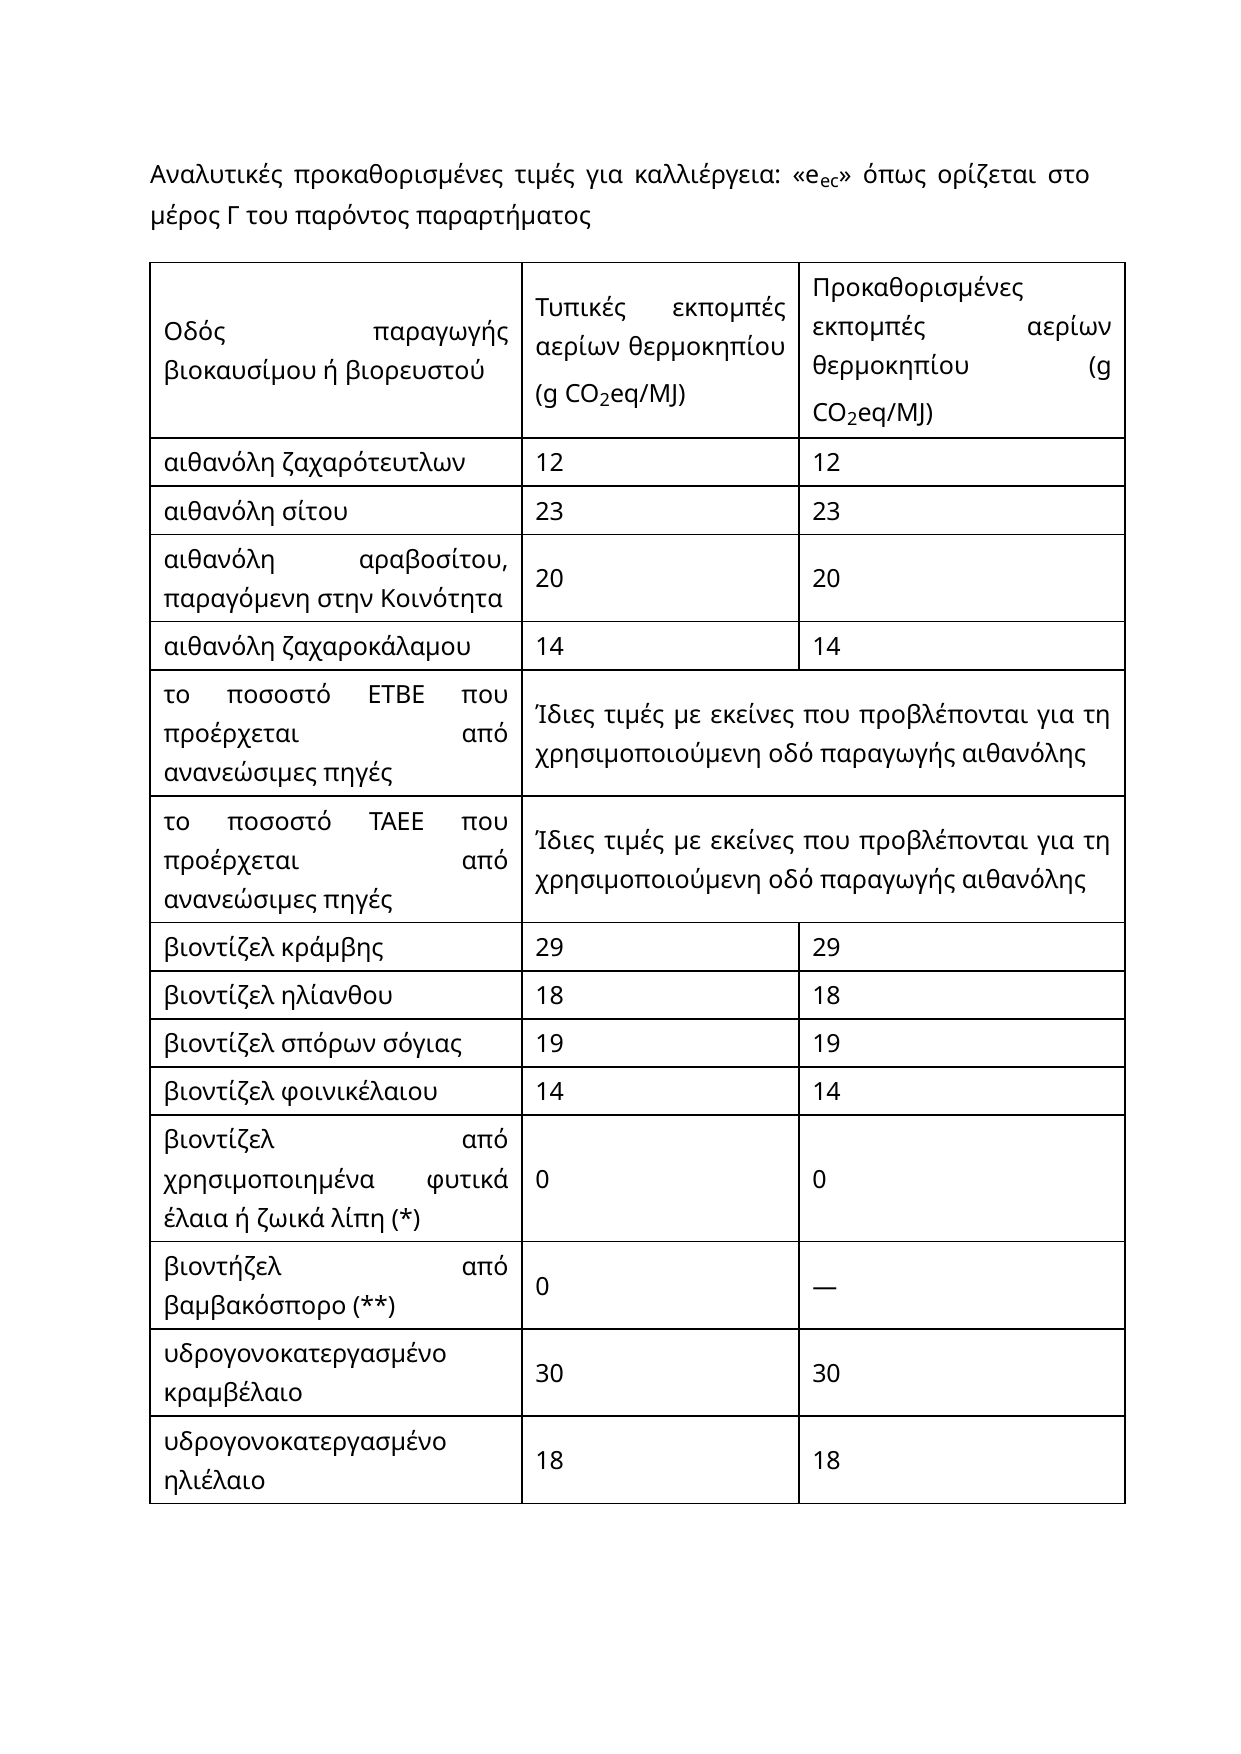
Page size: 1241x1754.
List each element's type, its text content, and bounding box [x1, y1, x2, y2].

table_cell 20 [800, 535, 1124, 621]
table_cell — [800, 1242, 1124, 1328]
table_cell 23 [523, 487, 798, 533]
table_cell 14 [523, 1068, 798, 1114]
table_cell 0 [523, 1242, 798, 1328]
table_cell Ίδιες τιμές με εκείνες που προβλέπονται για τη χρησιμοποιούμενη οδό παραγωγής αιθανόλης [523, 671, 1124, 795]
table_cell 30 [800, 1330, 1124, 1415]
table_cell βιοντίζελ κράμβης [151, 923, 521, 970]
table_header Προκαθορισμένες εκπομπές αερίων θερμοκηπίου (g CO2eq/MJ) [800, 263, 1124, 437]
table_cell υδρογονοκατεργασμένο κραμβέλαιο [151, 1330, 521, 1415]
table_cell 23 [800, 487, 1124, 533]
table_cell 14 [800, 1068, 1124, 1114]
table_cell 18 [523, 972, 798, 1018]
table_cell 30 [523, 1330, 798, 1415]
table_cell 0 [523, 1116, 798, 1241]
table_cell βιοντίζελ σπόρων σόγιας [151, 1020, 521, 1066]
table_cell 0 [800, 1116, 1124, 1241]
table_header Τυπικές εκπομπές αερίων θερμοκηπίου (g CO2eq/MJ) [523, 263, 798, 437]
table_cell 29 [523, 923, 798, 970]
table_cell βιοντίζελ από χρησιμοποιημένα φυτικά έλαια ή ζωικά λίπη (*) [151, 1116, 521, 1241]
table_cell Ίδιες τιμές με εκείνες που προβλέπονται για τη χρησιμοποιούμενη οδό παραγωγής αιθανόλης [523, 797, 1124, 922]
table_cell 18 [800, 972, 1124, 1018]
table_cell 14 [523, 622, 798, 669]
table_cell αιθανόλη αραβοσίτου, παραγόμενη στην Κοινότητα [151, 535, 521, 621]
table_cell 20 [523, 535, 798, 621]
table_cell 19 [800, 1020, 1124, 1066]
table_cell βιοντίζελ φοινικέλαιου [151, 1068, 521, 1114]
table_cell 19 [523, 1020, 798, 1066]
table_cell βιοντήζελ από βαμβακόσπορο (**) [151, 1242, 521, 1328]
table_cell αιθανόλη σίτου [151, 487, 521, 533]
table_cell το ποσοστό ΤΑΕΕ που προέρχεται από ανανεώσιμες πηγές [151, 797, 521, 922]
table_cell 18 [800, 1417, 1124, 1503]
table_cell βιοντίζελ ηλίανθου [151, 972, 521, 1018]
table_cell 12 [800, 439, 1124, 485]
table_header Οδός παραγωγής βιοκαυσίμου ή βιορευστού [151, 263, 521, 437]
table_cell 18 [523, 1417, 798, 1503]
table_cell αιθανόλη ζαχαροκάλαμου [151, 622, 521, 669]
table_cell 29 [800, 923, 1124, 970]
table_cell το ποσοστό ΕΤΒΕ που προέρχεται από ανανεώσιμες πηγές [151, 671, 521, 795]
table_cell 12 [523, 439, 798, 485]
table_cell αιθανόλη ζαχαρότευτλων [151, 439, 521, 485]
table_cell 14 [800, 622, 1124, 669]
text Αναλυτικές προκαθορισμένες τιμές για καλλιέργεια: «eec» όπως ορίζεται στο μέρος Γ του παρόντος παραρτήματος [150, 150, 1090, 232]
table_cell υδρογονοκατεργασμένο ηλιέλαιο [151, 1417, 521, 1503]
